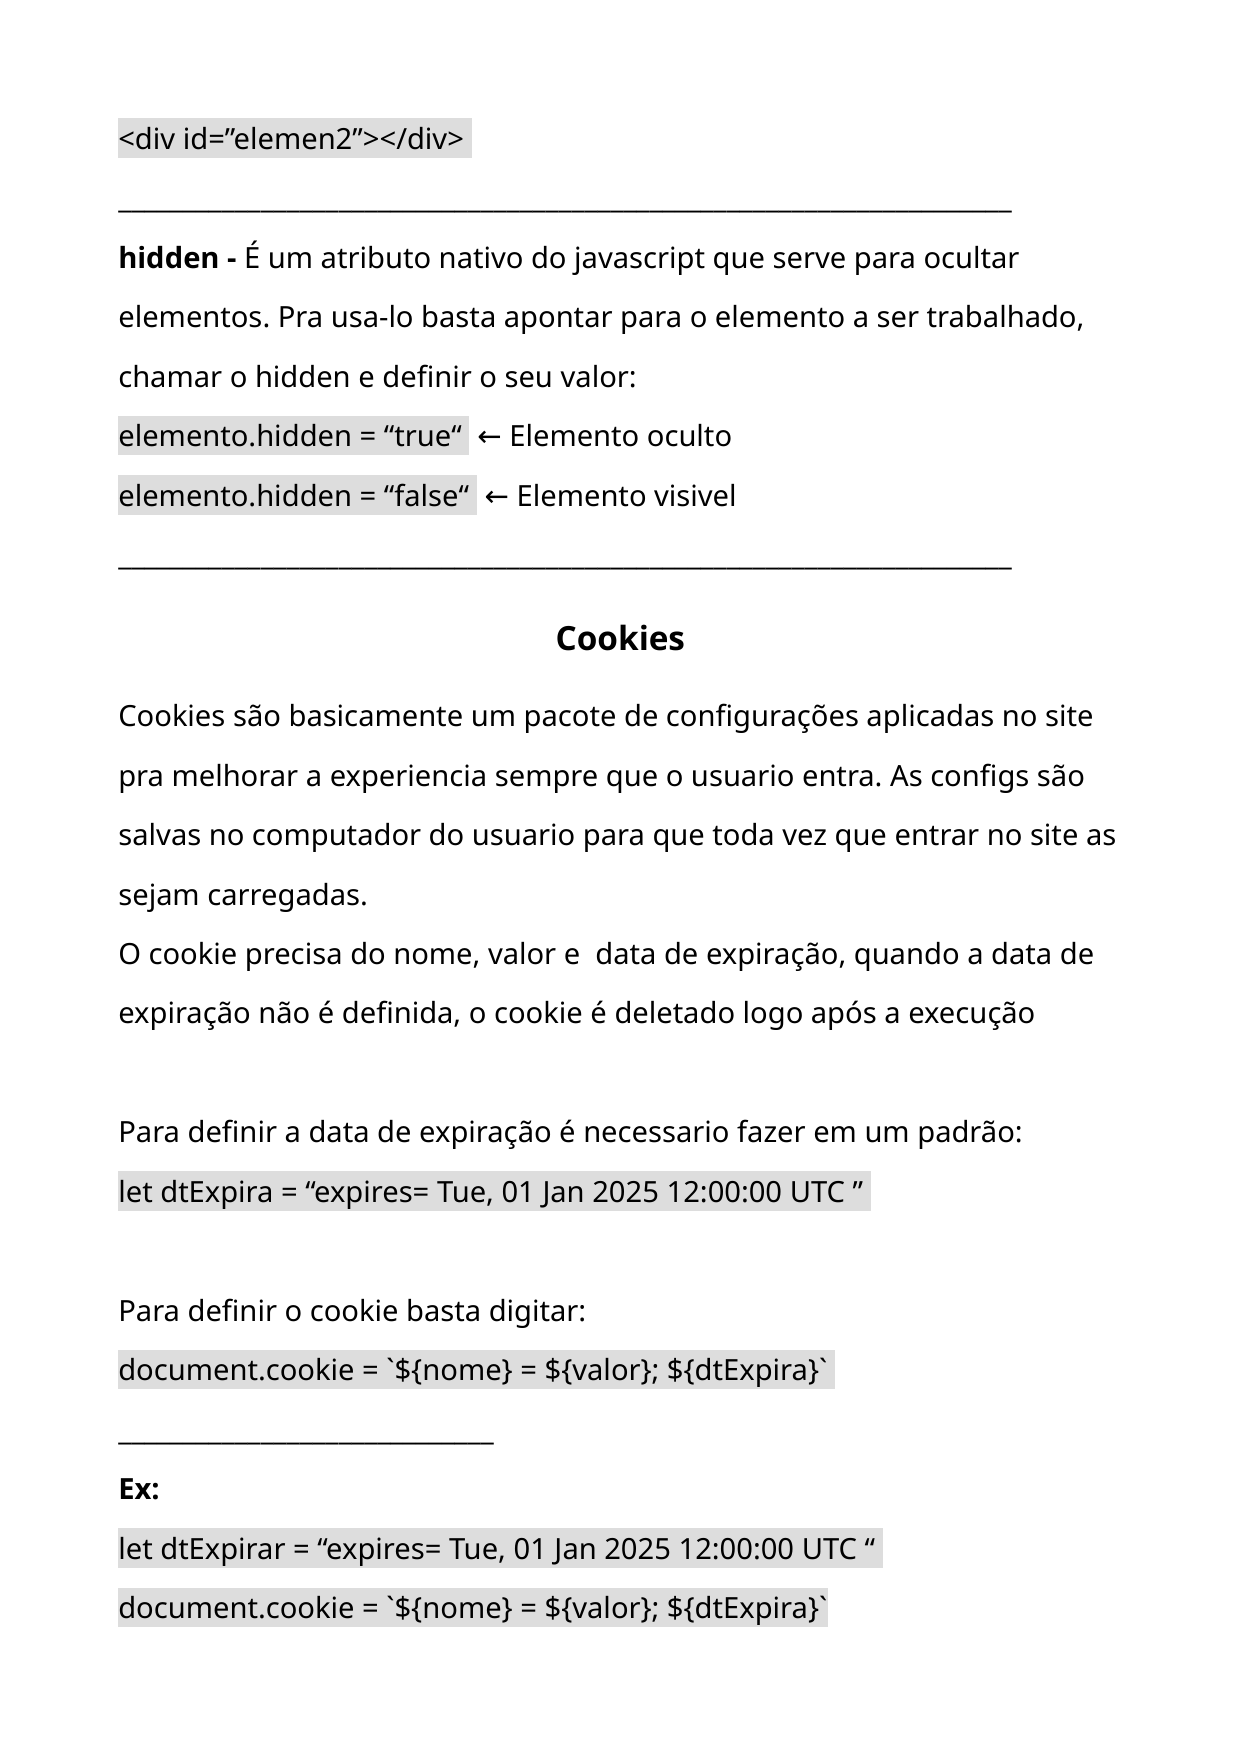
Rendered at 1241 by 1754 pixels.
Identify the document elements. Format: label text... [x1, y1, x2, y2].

text hidden - É um atributo nativo do javascript que serve para ocultar elementos. Pra usa-lo basta apontar para o elemento a ser trabalhado, chamar o hidden e definir o seu valor: [118, 237, 1122, 396]
text elemento.hidden = “false“ ← Elemento visivel [118, 475, 1122, 515]
subtitle Cookies [118, 615, 1122, 660]
text Para definir o cookie basta digitar: [118, 1290, 1122, 1330]
text document.cookie = `${nome} = ${valor}; ${dtExpira}` [118, 1588, 1122, 1627]
text Para definir a data de expiração é necessario fazer em um padrão: [118, 1112, 1122, 1151]
text <div id=”elemen2”></div> [118, 118, 1122, 158]
text document.cookie = `${nome} = ${valor}; ${dtExpira}` [118, 1350, 1122, 1389]
text _____________________________ [118, 1409, 1122, 1449]
text _____________________________________________________________________ [118, 178, 1122, 217]
text O cookie precisa do nome, valor e data de expiração, quando a data de expiração não é definida, o cookie é deletado logo após a execução [118, 933, 1122, 1032]
text let dtExpirar = “expires= Tue, 01 Jan 2025 12:00:00 UTC “ [118, 1528, 1122, 1568]
text let dtExpira = “expires= Tue, 01 Jan 2025 12:00:00 UTC ” [118, 1171, 1122, 1211]
text Ex: [118, 1469, 1122, 1508]
text _____________________________________________________________________ [118, 534, 1122, 574]
text elemento.hidden = “true“ ← Elemento oculto [118, 416, 1122, 455]
text Cookies são basicamente um pacote de configurações aplicadas no site pra melhorar a experiencia sempre que o usuario entra. As configs são salvas no computador do usuario para que toda vez que entrar no site as sejam carregadas. [118, 695, 1122, 913]
